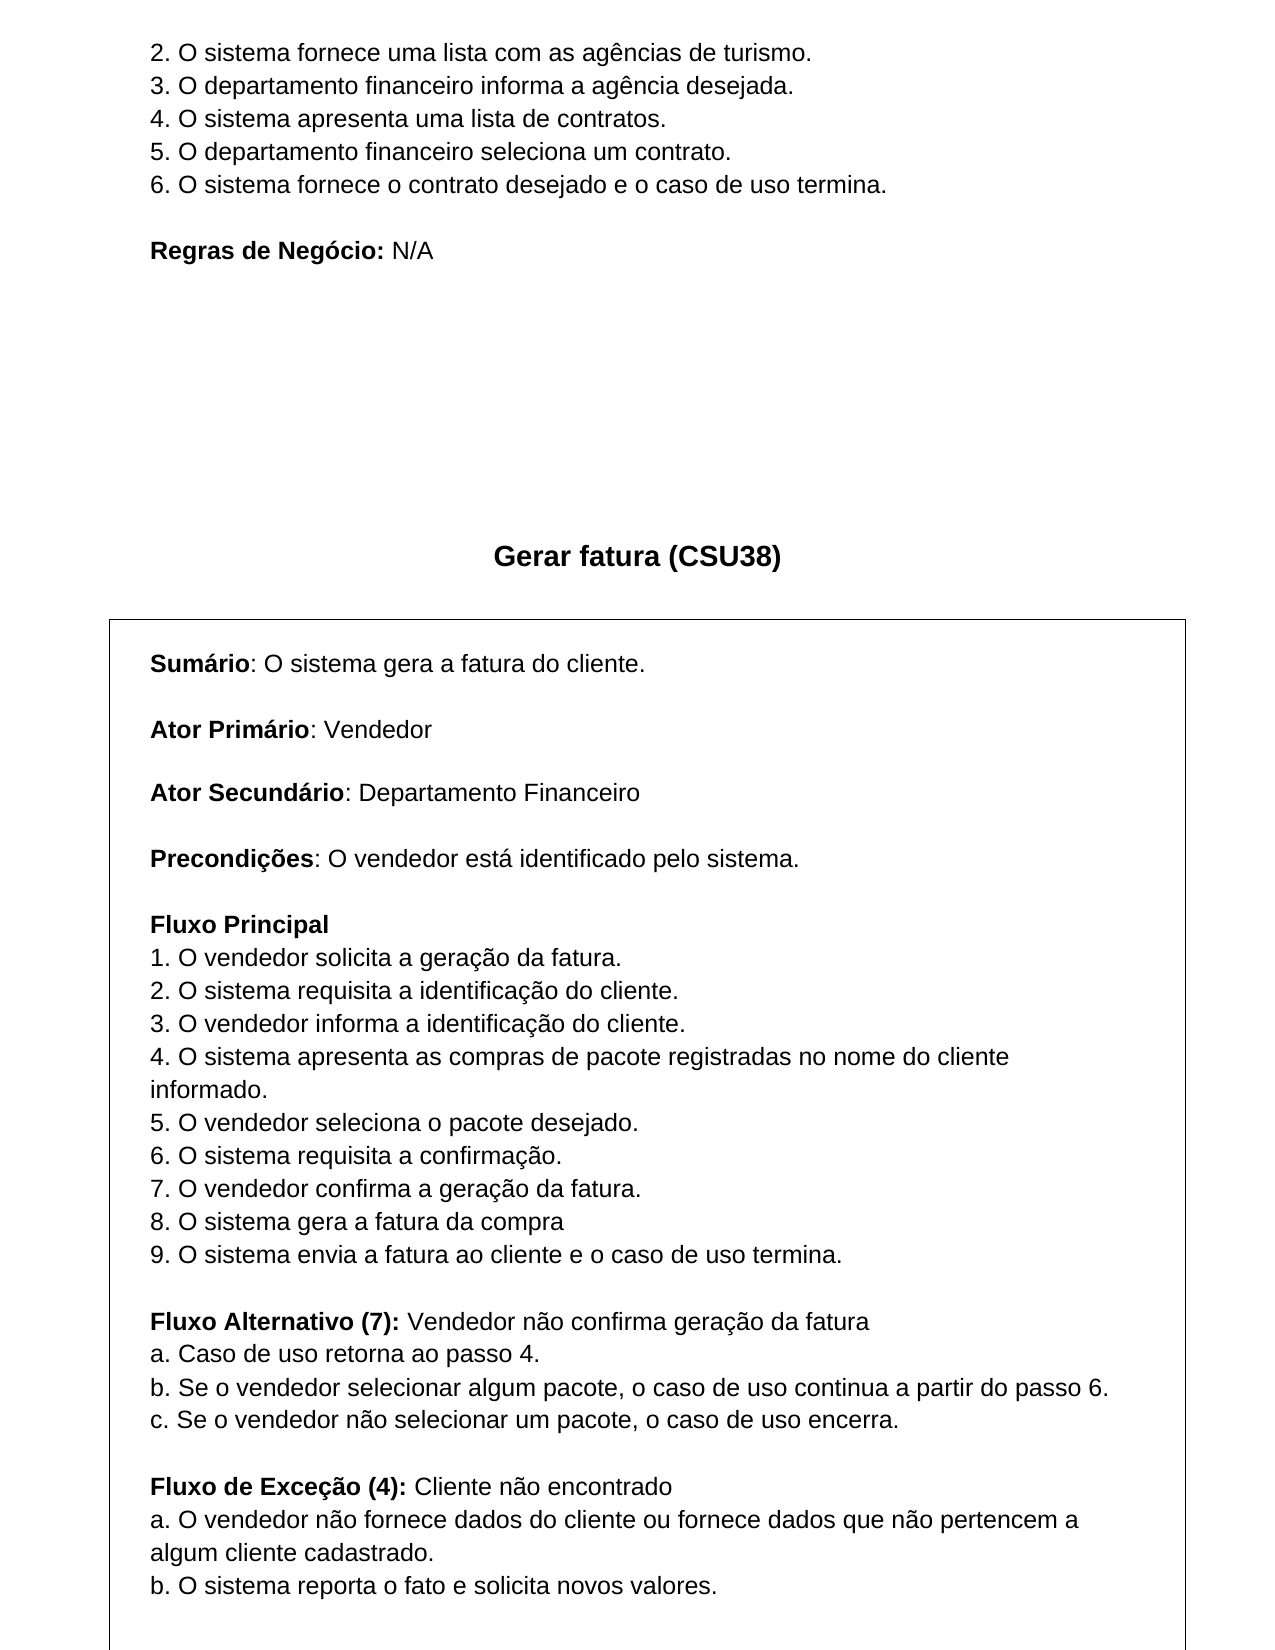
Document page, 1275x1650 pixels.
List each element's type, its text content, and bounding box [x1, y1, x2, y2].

text Fluxo de Exceção (4): Cliente não encontrado [150, 1472, 1125, 1500]
list O sistema fornece uma lista com as agências de turismo. [150, 38, 1125, 67]
text Regras de Negócio: N/A [150, 236, 1125, 265]
list O vendedor informa a identificação do cliente. [150, 1009, 1125, 1038]
list Caso de uso retorna ao passo 4. [150, 1339, 1125, 1368]
list O departamento financeiro informa a agência desejada. [150, 71, 1125, 99]
text Sumário: O sistema gera a fatura do cliente. [150, 649, 1125, 678]
list O vendedor seleciona o pacote desejado. [150, 1108, 1125, 1137]
list O sistema envia a fatura ao cliente e o caso de uso termina. [150, 1240, 1125, 1269]
list O vendedor solicita a geração da fatura. [150, 943, 1125, 972]
text Ator Primário: Vendedor [150, 715, 1125, 744]
list O vendedor confirma a geração da fatura. [150, 1174, 1125, 1203]
text Gerar fatura (CSU38) [150, 539, 1125, 572]
list O sistema gera a fatura da compra [150, 1207, 1125, 1236]
list O sistema requisita a identificação do cliente. [150, 976, 1125, 1005]
list O sistema reporta o fato e solicita novos valores. [150, 1571, 1125, 1599]
list O sistema requisita a confirmação. [150, 1141, 1125, 1170]
text Fluxo Principal [150, 910, 1125, 939]
list O sistema fornece o contrato desejado e o caso de uso termina. [150, 170, 1125, 199]
text Precondições: O vendedor está identificado pelo sistema. [150, 844, 1125, 873]
list O vendedor não fornece dados do cliente ou fornece dados que não pertencem a algum cliente cadastrado. [150, 1504, 1125, 1566]
list O sistema apresenta as compras de pacote registradas no nome do cliente informado. [150, 1042, 1125, 1104]
text Fluxo Alternativo (7): Vendedor não confirma geração da fatura [150, 1306, 1125, 1335]
list O departamento financeiro seleciona um contrato. [150, 137, 1125, 166]
list Se o vendedor selecionar algum pacote, o caso de uso continua a partir do passo 6. [150, 1372, 1125, 1401]
text Ator Secundário: Departamento Financeiro [150, 778, 1125, 807]
list O sistema apresenta uma lista de contratos. [150, 104, 1125, 133]
list Se o vendedor não selecionar um pacote, o caso de uso encerra. [150, 1406, 1125, 1434]
